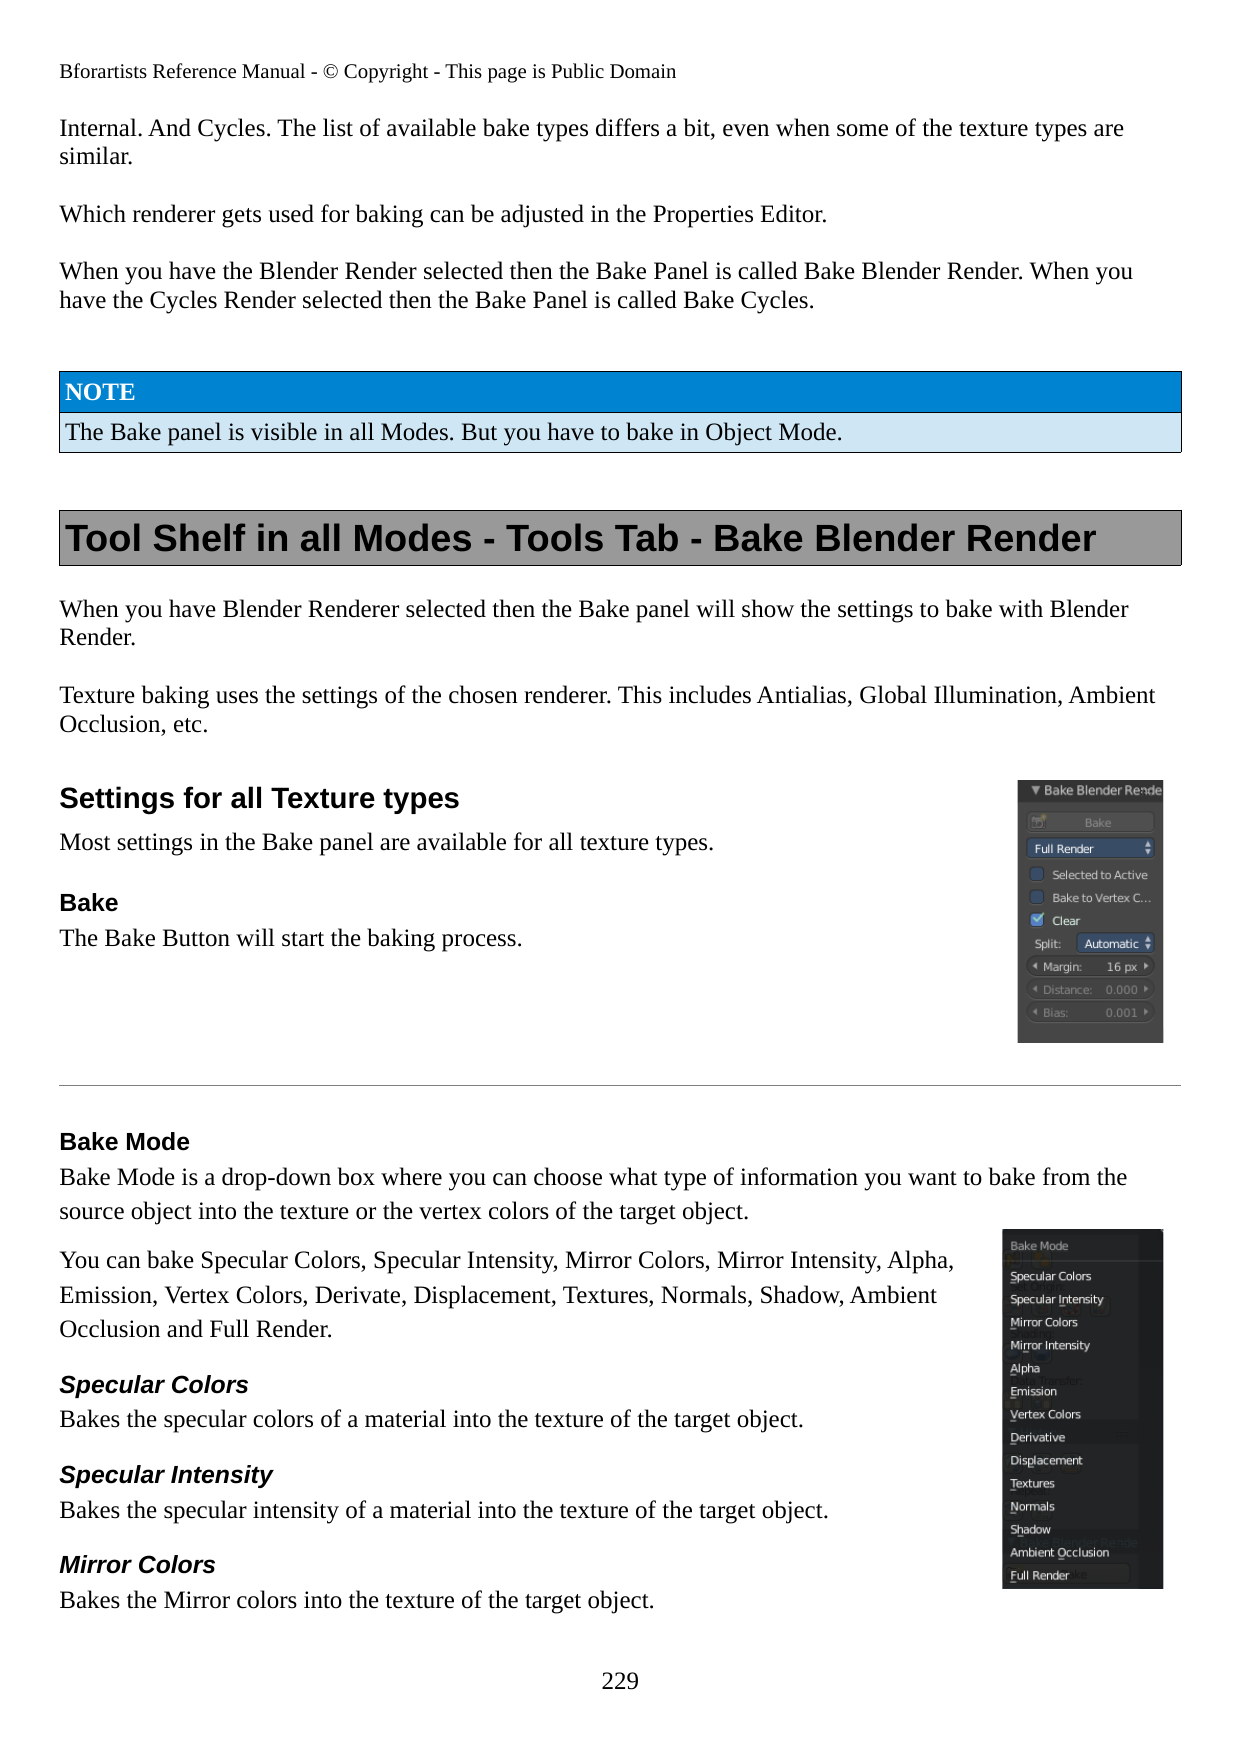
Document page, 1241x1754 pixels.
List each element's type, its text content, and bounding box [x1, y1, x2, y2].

subtitle [1164, 1460, 1181, 1488]
text Bake Mode is a drop-down box where you can choose what type of information you want to bake from the source object into the texture or the vertex colors of the target object. [59, 1162, 1181, 1225]
table_header NOTE [60, 372, 1181, 412]
text When you have Blender Renderer selected then the Bake panel will show the settings to bake with Blender Render. [59, 594, 1181, 651]
text Most settings in the Bake panel are available for all texture types. [59, 827, 1017, 856]
text Bakes the specular colors of a material into the texture of the target object. [59, 1404, 1002, 1433]
text You can bake Specular Colors, Specular Intensity, Mirror Colors, Mirror Intensity, Alpha, Emission, Vertex Colors, Derivate, Displacement, Textures, Normals, Shadow, Ambient Occlusion and Full Render. [59, 1246, 1002, 1343]
subtitle [1164, 1550, 1181, 1578]
subtitle Bake Mode [59, 1127, 1181, 1156]
text The Bake Button will start the baking process. [59, 923, 1017, 952]
text When you have the Blender Render selected then the Bake Panel is called Bake Blender Render. When you have the Cycles Render selected then the Bake Panel is called Bake Cycles. [59, 256, 1181, 314]
subtitle Specular Colors [59, 1370, 1002, 1398]
subtitle Specular Intensity [59, 1460, 1002, 1488]
table_cell The Bake panel is visible in all Modes. But you have to bake in Object Mode. [60, 413, 1181, 452]
subtitle Settings for all Texture types [59, 781, 1017, 814]
text Which renderer gets used for baking can be adjusted in the Properties Editor. [59, 199, 1181, 228]
text Bakes the Mirror colors into the texture of the target object. [59, 1585, 1181, 1613]
picture [1017, 780, 1164, 1043]
subtitle Bake [59, 888, 1017, 917]
subtitle Mirror Colors [59, 1550, 1002, 1578]
text Bakes the specular intensity of a material into the texture of the target object. [59, 1495, 1002, 1523]
picture [1002, 1229, 1164, 1589]
subtitle [1164, 1370, 1181, 1398]
subtitle [1164, 888, 1181, 917]
table_header Tool Shelf in all Modes - Tools Tab - Bake Blender Render [60, 511, 1181, 565]
text Internal. And Cycles. The list of available bake types differs a bit, even when some of the texture types are similar. [59, 113, 1181, 170]
text Texture baking uses the settings of the chosen renderer. This includes Antialias, Global Illumination, Ambient Occlusion, etc. [59, 680, 1181, 737]
